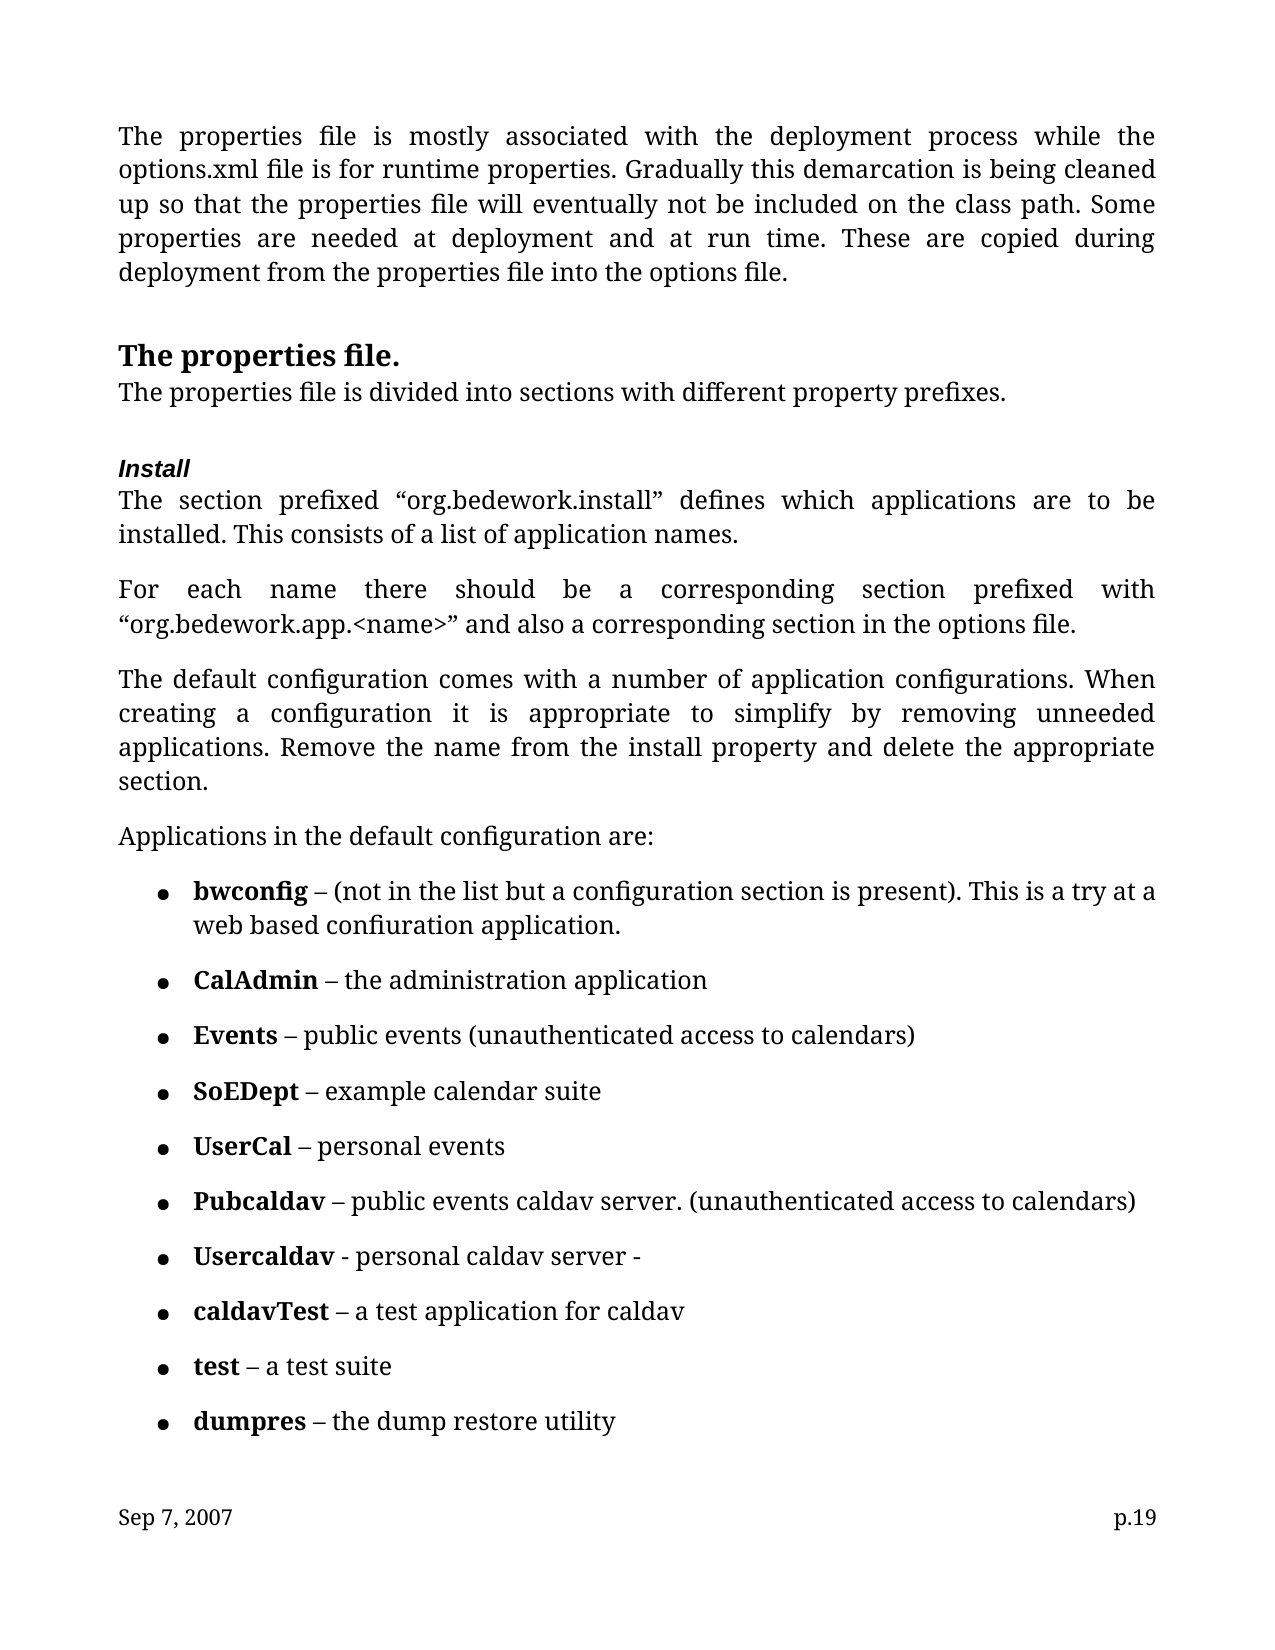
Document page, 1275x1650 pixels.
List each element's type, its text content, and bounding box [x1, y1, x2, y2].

text Applications in the default configuration are: [118, 819, 1157, 853]
text The default configuration comes with a number of application configurations. When creating a configuration it is appropriate to simplify by removing unneeded applications. Remove the name from the install property and delete the appropriate section. [118, 661, 1157, 798]
list Usercaldav - personal caldav server - [156, 1238, 1157, 1272]
list dumpres – the dump restore utility [156, 1404, 1157, 1438]
text The properties file is mostly associated with the deployment process while the options.xml file is for runtime properties. Gradually this demarcation is being cleaned up so that the properties file will eventually not be included on the class path. Some properties are needed at deployment and at run time. These are copied during deployment from the properties file into the options file. [118, 118, 1157, 288]
list test – a test suite [156, 1349, 1157, 1383]
list CalAdmin – the administration application [156, 963, 1157, 997]
list Pubcaldav – public events caldav server. (unauthenticated access to calendars) [156, 1183, 1157, 1217]
text The properties file is divided into sections with different property prefixes. [118, 375, 1157, 409]
list caldavTest – a test application for caldav [156, 1293, 1157, 1328]
text The section prefixed “org.bedework.install” defines which applications are to be installed. This consists of a list of application names. [118, 483, 1157, 551]
subtitle The properties file. [118, 335, 1157, 375]
text For each name there should be a corresponding section prefixed with “org.bedework.app.<name>” and also a corresponding section in the options file. [118, 572, 1157, 640]
list Events – public events (unauthenticated access to calendars) [156, 1018, 1157, 1052]
list UserCal – personal events [156, 1128, 1157, 1162]
list bwconfig – (not in the list but a configuration section is present). This is a try at a web based confiuration application. [156, 874, 1157, 942]
subtitle Install [118, 455, 1157, 483]
list SoEDept – example calendar suite [156, 1073, 1157, 1107]
